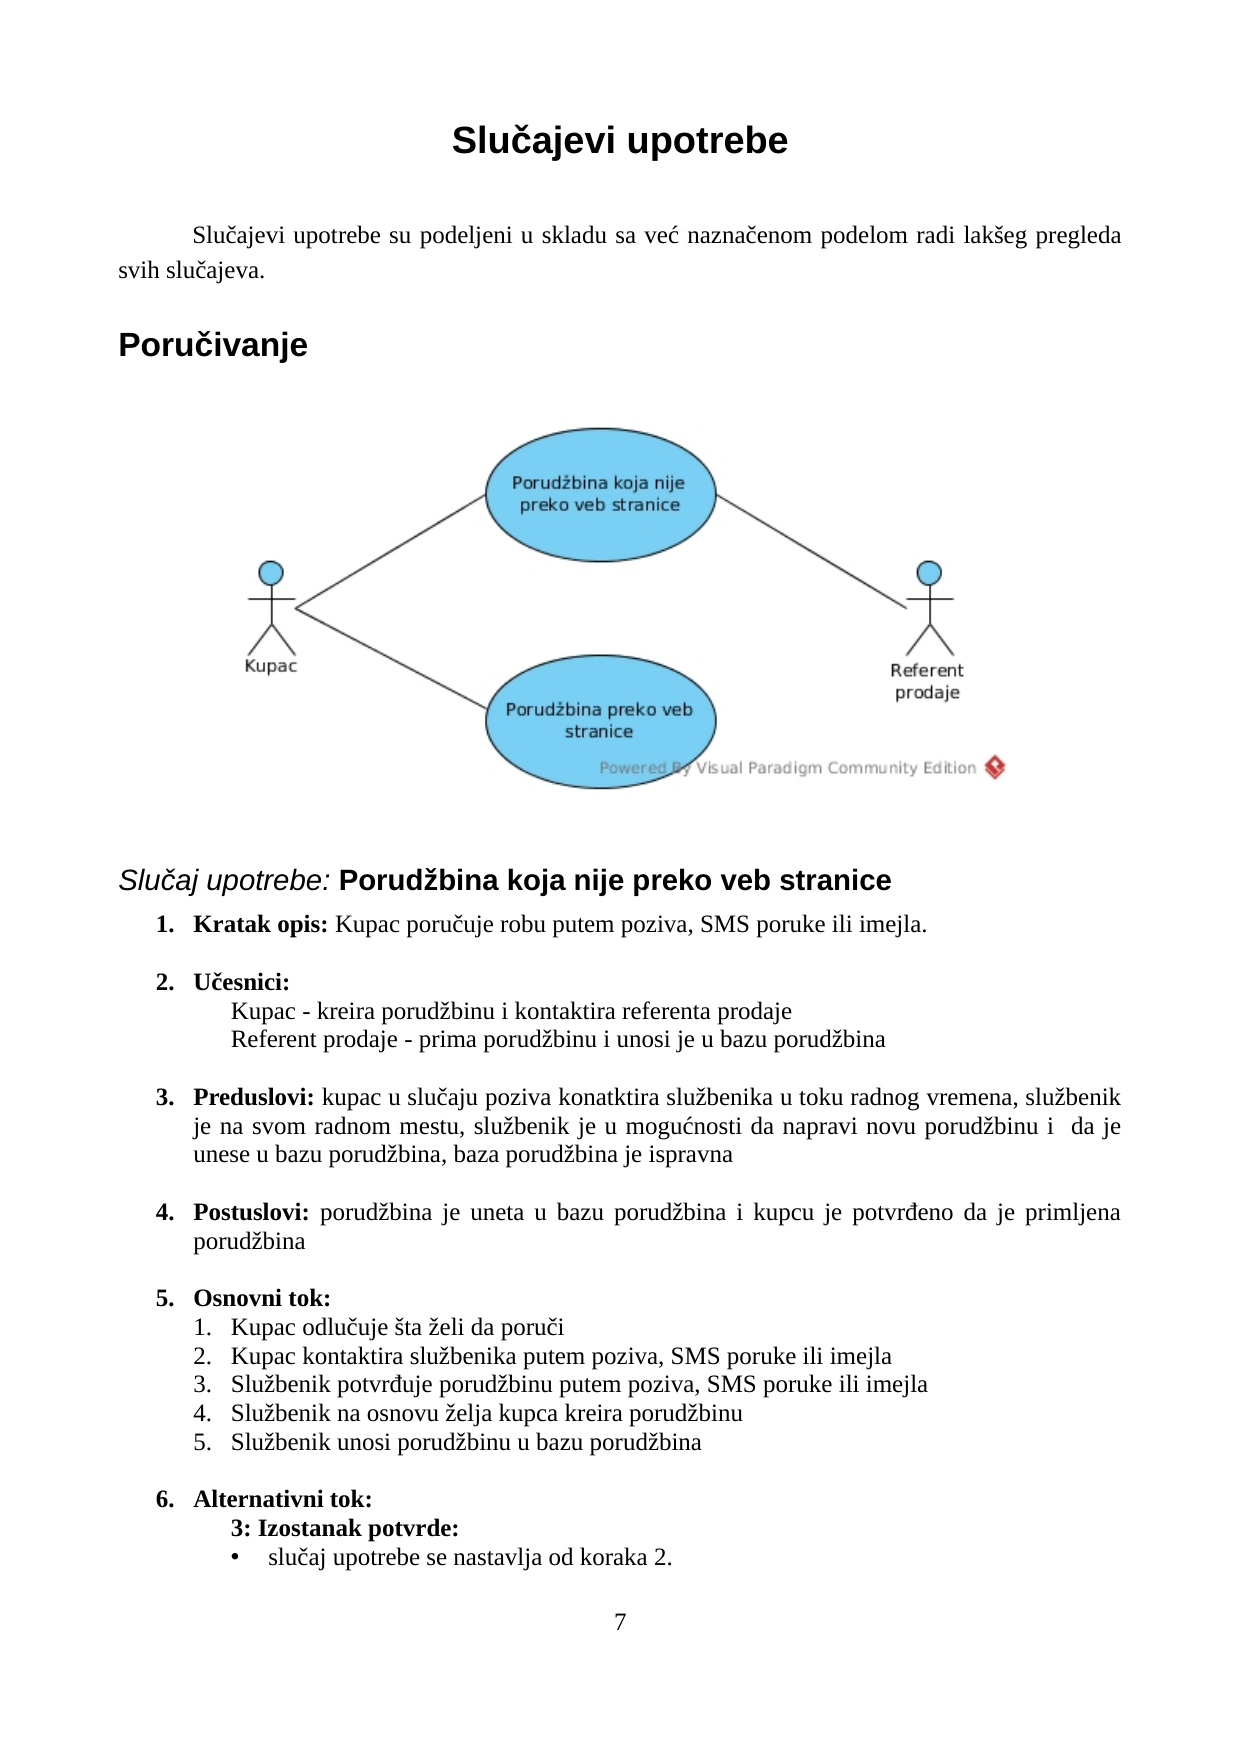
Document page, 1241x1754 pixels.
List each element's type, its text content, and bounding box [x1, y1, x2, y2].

subtitle Slučajevi upotrebe [118, 118, 1122, 162]
list Alternativni tok: [156, 1484, 1122, 1513]
list Postuslovi: porudžbina je uneta u bazu porudžbina i kupcu je potvrđeno da je primljena porudžbina [156, 1197, 1122, 1254]
text Slučajevi upotrebe su podeljeni u skladu sa već naznačenom podelom radi lakšeg pregleda svih slučajeva. [118, 221, 1122, 284]
list 3: Izostanak potvrde: [193, 1513, 1122, 1542]
list Kupac odlučuje šta želi da poruči [193, 1312, 1122, 1341]
subtitle Slučaj upotrebe: Porudžbina koja nije preko veb stranice [118, 863, 1122, 897]
list Službenik unosi porudžbinu u bazu porudžbina [193, 1427, 1122, 1456]
list Učesnici: [156, 967, 1122, 996]
list slučaj upotrebe se nastavlja od koraka 2. [231, 1542, 1122, 1571]
list Kupac - kreira porudžbinu i kontaktira referenta prodaje [193, 996, 1122, 1024]
list Službenik na osnovu želja kupca kreira porudžbinu [193, 1398, 1122, 1427]
list Preduslovi: kupac u slučaju poziva konatktira službenika u toku radnog vremena, službenik je na svom radnom mestu, službenik je u mogućnosti da napravi novu porudžbinu i da je unese u bazu porudžbina, baza porudžbina je ispravna [156, 1082, 1122, 1168]
list Kupac kontaktira službenika putem poziva, SMS poruke ili imejla [193, 1341, 1122, 1369]
list Službenik potvrđuje porudžbinu putem poziva, SMS poruke ili imejla [193, 1369, 1122, 1398]
list Referent prodaje - prima porudžbinu i unosi je u bazu porudžbina [193, 1024, 1122, 1053]
list Kratak opis: Kupac poručuje robu putem poziva, SMS poruke ili imejla. [156, 909, 1122, 938]
picture [226, 425, 1014, 794]
subtitle Poručivanje [118, 325, 1122, 364]
list Osnovni tok: [156, 1283, 1122, 1312]
